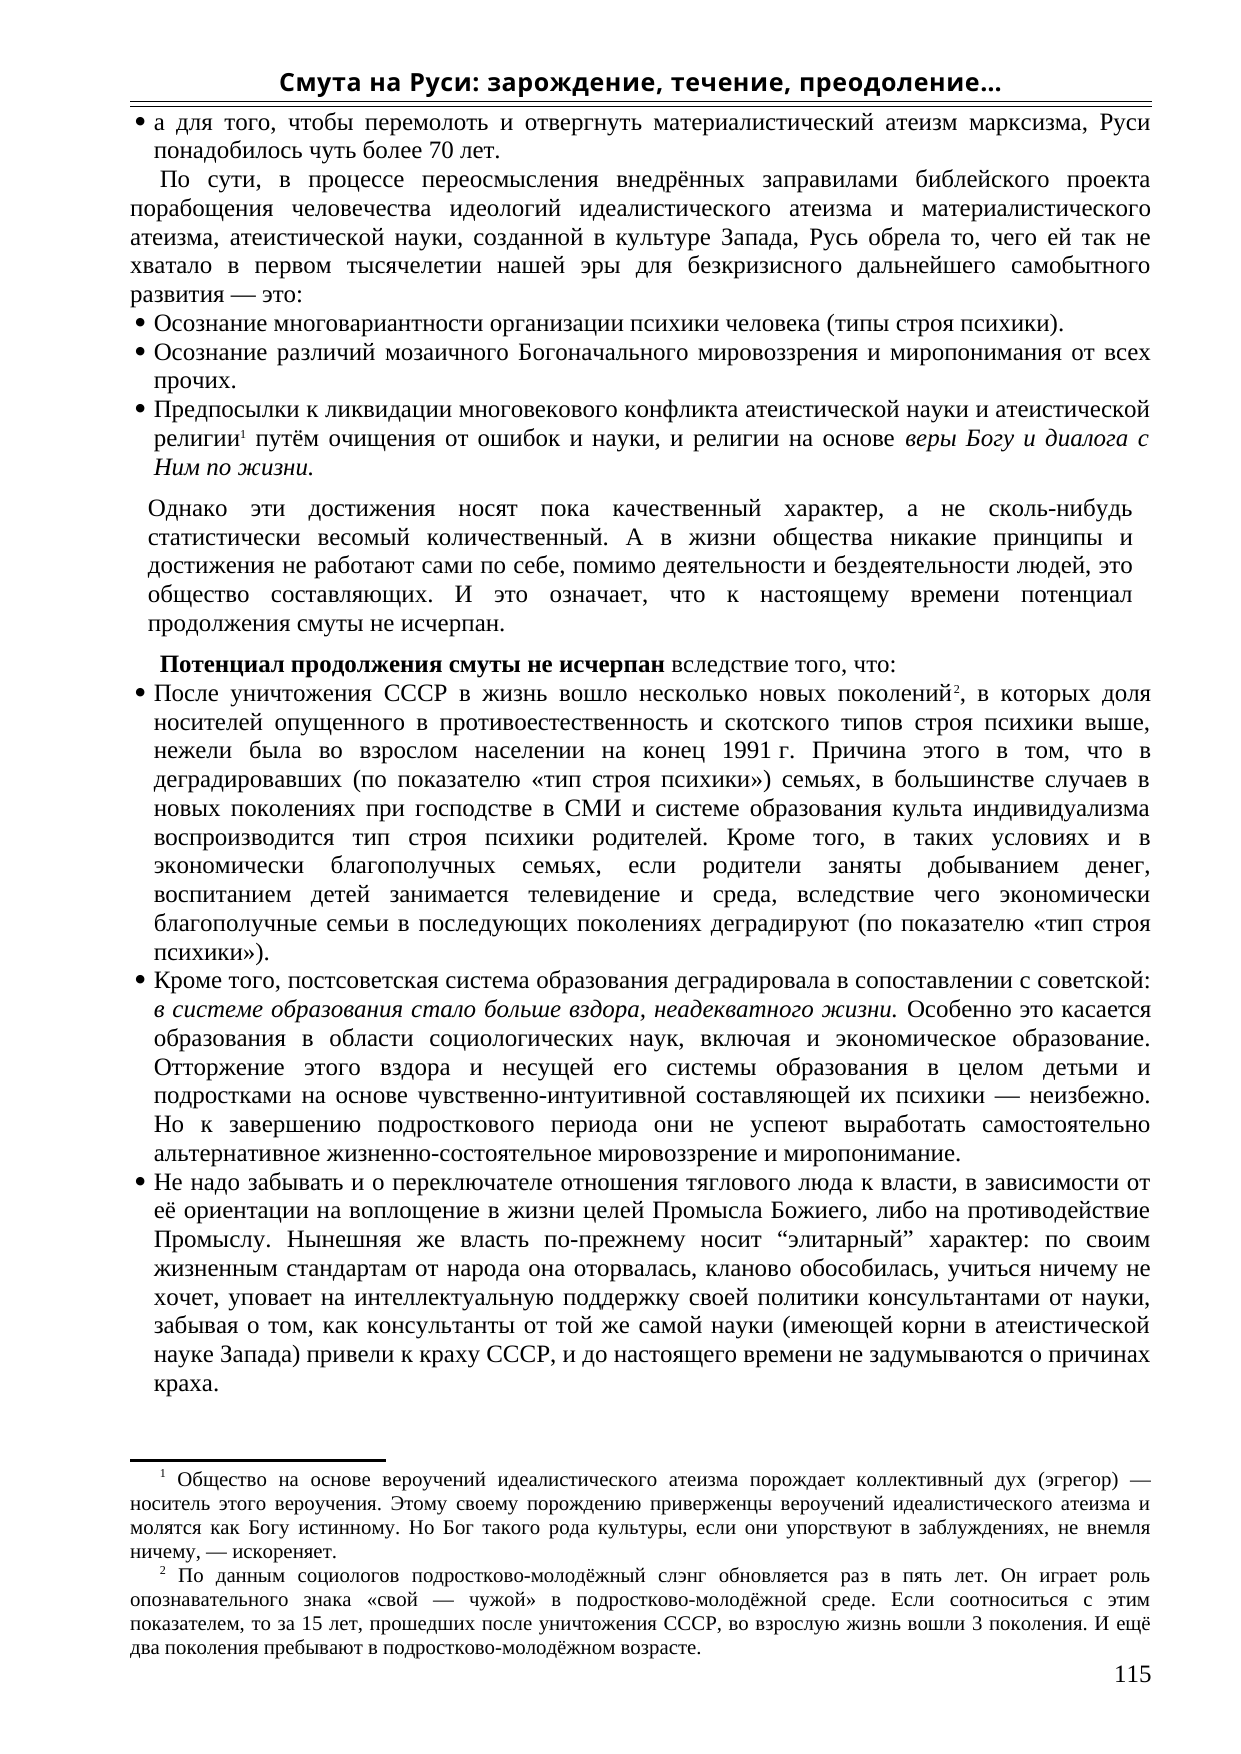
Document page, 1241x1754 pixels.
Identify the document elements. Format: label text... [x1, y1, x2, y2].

list Осознание различий мозаичного Богоначального мировоззрения и миропонимания от всех прочих. [136, 337, 1152, 394]
list По данным социологов подростково-молодёжный слэнг обновляется раз в пять лет. Он играет роль опознавательного знака «свой — чужой» в подростково-молодёжной среде. Если соотноситься с этим показателем, то за 15 лет, прошедших после уничтожения СССР, во взрослую жизнь вошли 3 поколения. И ещё два поколения пребывают в подростково-молодёжном возрасте. [130, 1563, 1152, 1659]
list а для того, чтобы перемолоть и отвергнуть материалистический атеизм марксизма, Руси понадобилось чуть более 70 лет. [136, 107, 1152, 164]
list Осознание многовариантности организации психики человека (типы строя психики). [136, 308, 1152, 337]
list Не надо забывать и о переключателе отношения тяглового люда к власти, в зависимости от её ориентации на воплощение в жизни целей Промысла Божиего, либо на противодействие Промыслу. Нынешняя же власть по-прежнему носит “элитарный” характер: по своим жизненным стандартам от народа она оторвалась, кланово обособилась, учиться ничему не хочет, уповает на интеллектуальную поддержку своей политики консультантами от науки, забывая о том, как консультанты от той же самой науки (имеющей корни в атеистической науке Запада) привели к краху СССР, и до настоящего времени не задумываются о причинах краха. [136, 1167, 1152, 1397]
list Предпосылки к ликвидации многовекового конфликта атеистической науки и атеистической религии путём очищения от ошибок и науки, и религии на основе веры Богу и диалога с Ним по жизни. [136, 394, 1152, 480]
list Общество на основе вероучений идеалистического атеизма порождает коллективный дух (эгрегор) — носитель этого вероучения. Этому своему порождению приверженцы вероучений идеалистического атеизма и молятся как Богу истинному. Но Бог такого рода культуры, если они упорствуют в заблуждениях, не внемля ничему, — искореняет. [130, 1467, 1152, 1563]
list После уничтожения СССР в жизнь вошло несколько новых поколений, в которых доля носителей опущенного в противоестественность и скотского типов строя психики выше, нежели была во взрослом населении на конец 1991 г. Причина этого в том, что в деградировавших (по показателю «тип строя психики») семьях, в большинстве случаев в новых поколениях при господстве в СМИ и системе образования культа индивидуализма воспроизводится тип строя психики родителей. Кроме того, в таких условиях и в экономически благополучных семьях, если родители заняты добыванием денег, воспитанием детей занимается телевидение и среда, вследствие чего экономически благополучные семьи в последующих поколениях деградируют (по показателю «тип строя психики»). [136, 678, 1152, 965]
list Кроме того, постсоветская система образования деградировала в сопоставлении с советской: в системе образования стало больше вздора, неадекватного жизни. Особенно это касается образования в области социологических наук, включая и экономическое образование. Отторжение этого вздора и несущей его системы образования в целом детьми и подростками на основе чувственно-интуитивной составляющей их психики — неизбежно. Но к завершению подросткового периода они не успеют выработать самостоятельно альтернативное жизненно-состоятельное мировоззрение и миропонимание. [136, 965, 1152, 1167]
text Однако эти достижения носят пока качественный характер, а не сколь-нибудь статистически весомый количественный. А в жизни общества никакие принципы и достижения не работают сами по себе, помимо деятельности и бездеятельности людей, это общество составляющих. И это означает, что к настоящему времени потенциал продолжения смуты не исчерпан. [148, 493, 1134, 637]
text Потенциал продолжения смуты не исчерпан вследствие того, что: [130, 649, 1152, 678]
text По сути, в процессе переосмысления внедрённых заправилами библейского проекта порабощения человечества идеологий идеалистического атеизма и материалистического атеизма, атеистической науки, созданной в культуре Запада, Русь обрела то, чего ей так не хватало в первом тысячелетии нашей эры для безкризисного дальнейшего самобытного развития — это: [130, 164, 1152, 308]
